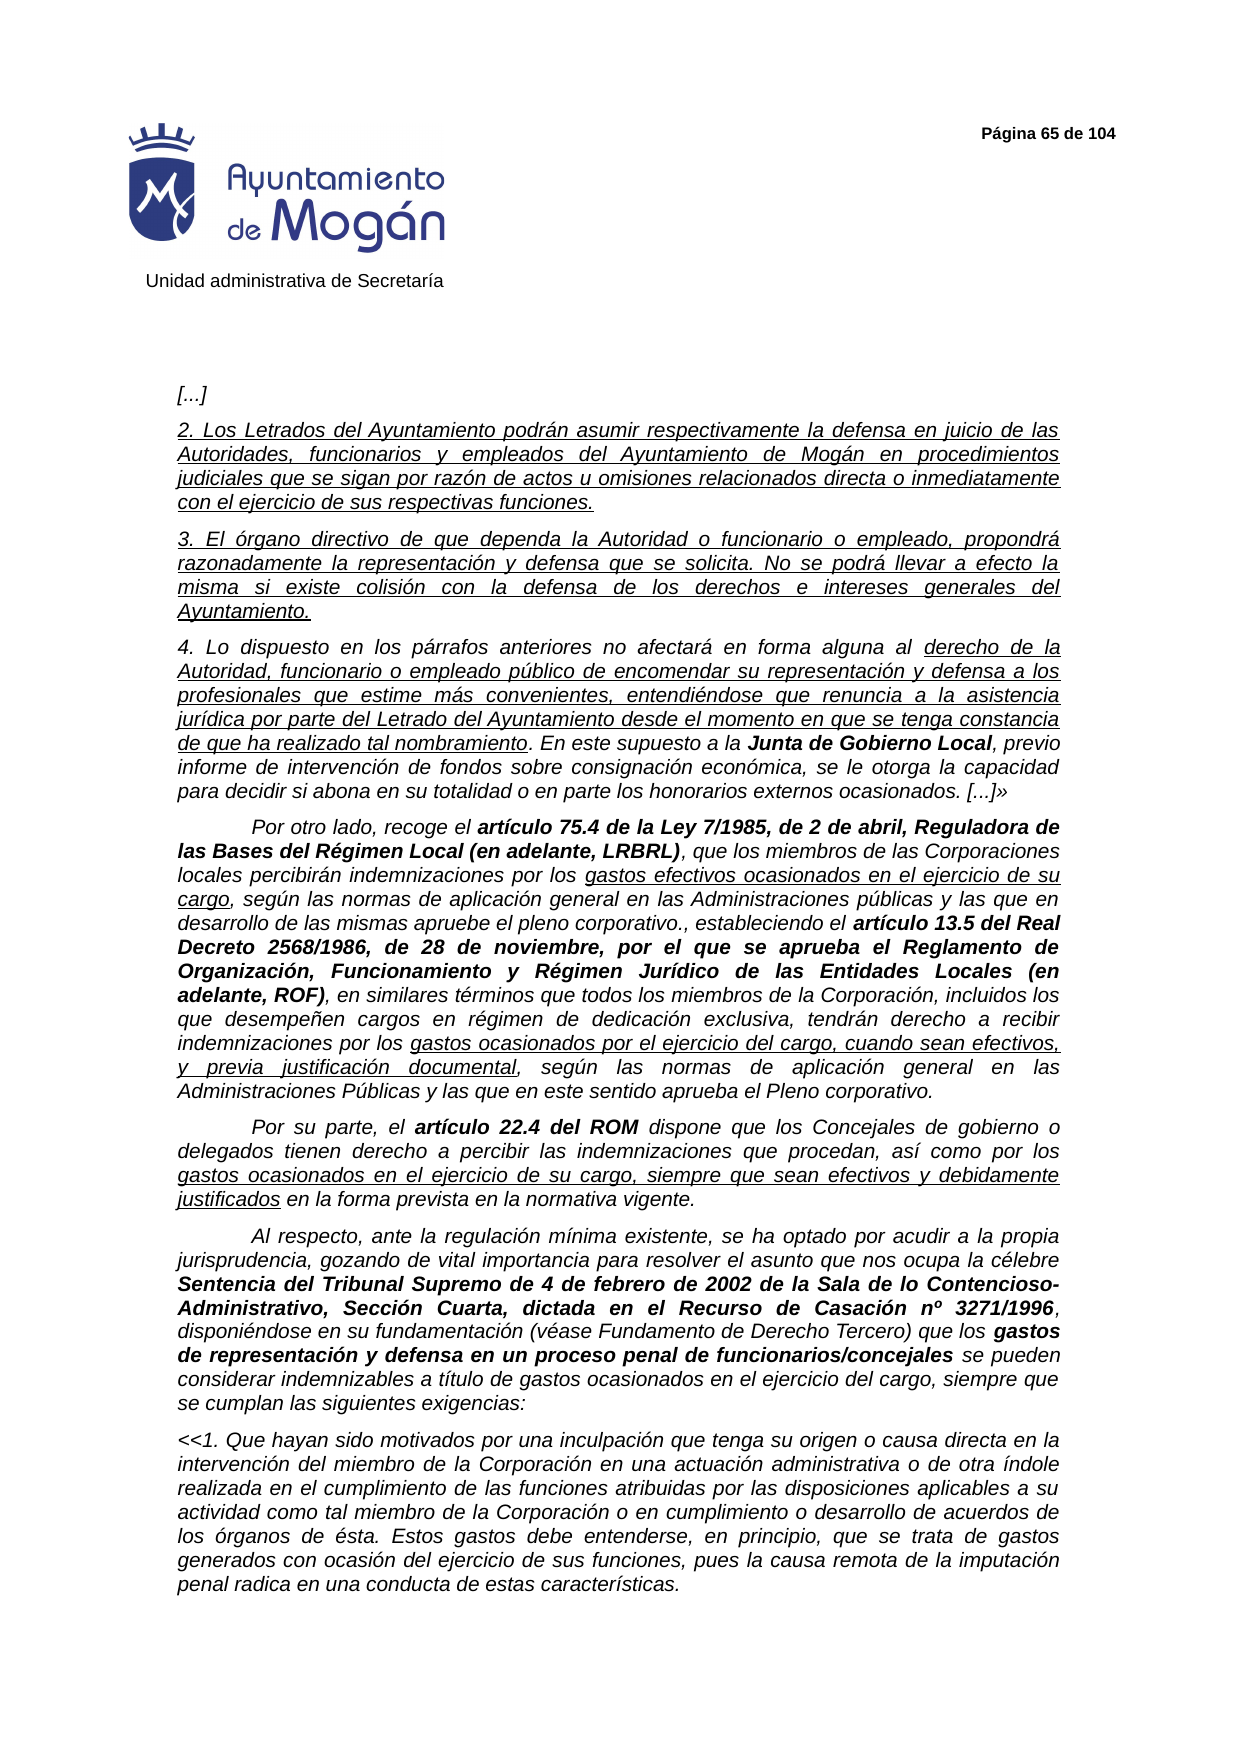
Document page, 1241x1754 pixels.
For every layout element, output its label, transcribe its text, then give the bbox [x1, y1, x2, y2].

text [...] [177, 382, 1063, 406]
picture [128, 123, 445, 259]
text 4. Lo dispuesto en los párrafos anteriores no afectará en forma alguna al derecho de la Autoridad, funcionario o empleado público de encomendar su representación y defensa a los profesionales que estime más convenientes, entendiéndose que renuncia a la asistencia jurídica por parte del Letrado del Ayuntamiento desde el momento en que se tenga constancia de que ha realizado tal nombramiento. En este supuesto a la Junta de Gobierno Local, previo informe de intervención de fondos sobre consignación económica, se le otorga la capacidad para decidir si abona en su totalidad o en parte los honorarios externos ocasionados. [...]» [177, 635, 1063, 803]
text <<1. Que hayan sido motivados por una inculpación que tenga su origen o causa directa en la intervención del miembro de la Corporación en una actuación administrativa o de otra índole realizada en el cumplimiento de las funciones atribuidas por las disposiciones aplicables a su actividad como tal miembro de la Corporación o en cumplimiento o desarrollo de acuerdos de los órganos de ésta. Estos gastos debe entenderse, en principio, que se trata de gastos generados con ocasión del ejercicio de sus funciones, pues la causa remota de la imputación penal radica en una conducta de estas características. [177, 1428, 1063, 1595]
text Por su parte, el artículo 22.4 del ROM dispone que los Concejales de gobierno o delegados tienen derecho a percibir las indemnizaciones que procedan, así como por los gastos ocasionados en el ejercicio de su cargo, siempre que sean efectivos y debidamente justificados en la forma prevista en la normativa vigente. [177, 1115, 1063, 1211]
text 3. El órgano directivo de que dependa la Autoridad o funcionario o empleado, propondrá razonadamente la representación y defensa que se solicita. No se podrá llevar a efecto la misma si existe colisión con la defensa de los derechos e intereses generales del Ayuntamiento. [177, 527, 1063, 622]
text Por otro lado, recoge el artículo 75.4 de la Ley 7/1985, de 2 de abril, Reguladora de las Bases del Régimen Local (en adelante, LRBRL), que los miembros de las Corporaciones locales percibirán indemnizaciones por los gastos efectivos ocasionados en el ejercicio de su cargo, según las normas de aplicación general en las Administraciones públicas y las que en desarrollo de las mismas apruebe el pleno corporativo., estableciendo el artículo 13.5 del Real Decreto 2568/1986, de 28 de noviembre, por el que se aprueba el Reglamento de Organización, Funcionamiento y Régimen Jurídico de las Entidades Locales (en adelante, ROF), en similares términos que todos los miembros de la Corporación, incluidos los que desempeñen cargos en régimen de dedicación exclusiva, tendrán derecho a recibir indemnizaciones por los gastos ocasionados por el ejercicio del cargo, cuando sean efectivos, y previa justificación documental, según las normas de aplicación general en las Administraciones Públicas y las que en este sentido aprueba el Pleno corporativo. [177, 815, 1063, 1103]
text Al respecto, ante la regulación mínima existente, se ha optado por acudir a la propia jurisprudencia, gozando de vital importancia para resolver el asunto que nos ocupa la célebre Sentencia del Tribunal Supremo de 4 de febrero de 2002 de la Sala de lo Contencioso-Administrativo, Sección Cuarta, dictada en el Recurso de Casación nº 3271/1996, disponiéndose en su fundamentación (véase Fundamento de Derecho Tercero) que los gastos de representación y defensa en un proceso penal de funcionarios/concejales se pueden considerar indemnizables a título de gastos ocasionados en el ejercicio del cargo, siempre que se cumplan las siguientes exigencias: [177, 1223, 1063, 1415]
text 2. Los Letrados del Ayuntamiento podrán asumir respectivamente la defensa en juicio de las Autoridades, funcionarios y empleados del Ayuntamiento de Mogán en procedimientos judiciales que se sigan por razón de actos u omisiones relacionados directa o inmediatamente con el ejercicio de sus respectivas funciones. [177, 418, 1063, 514]
